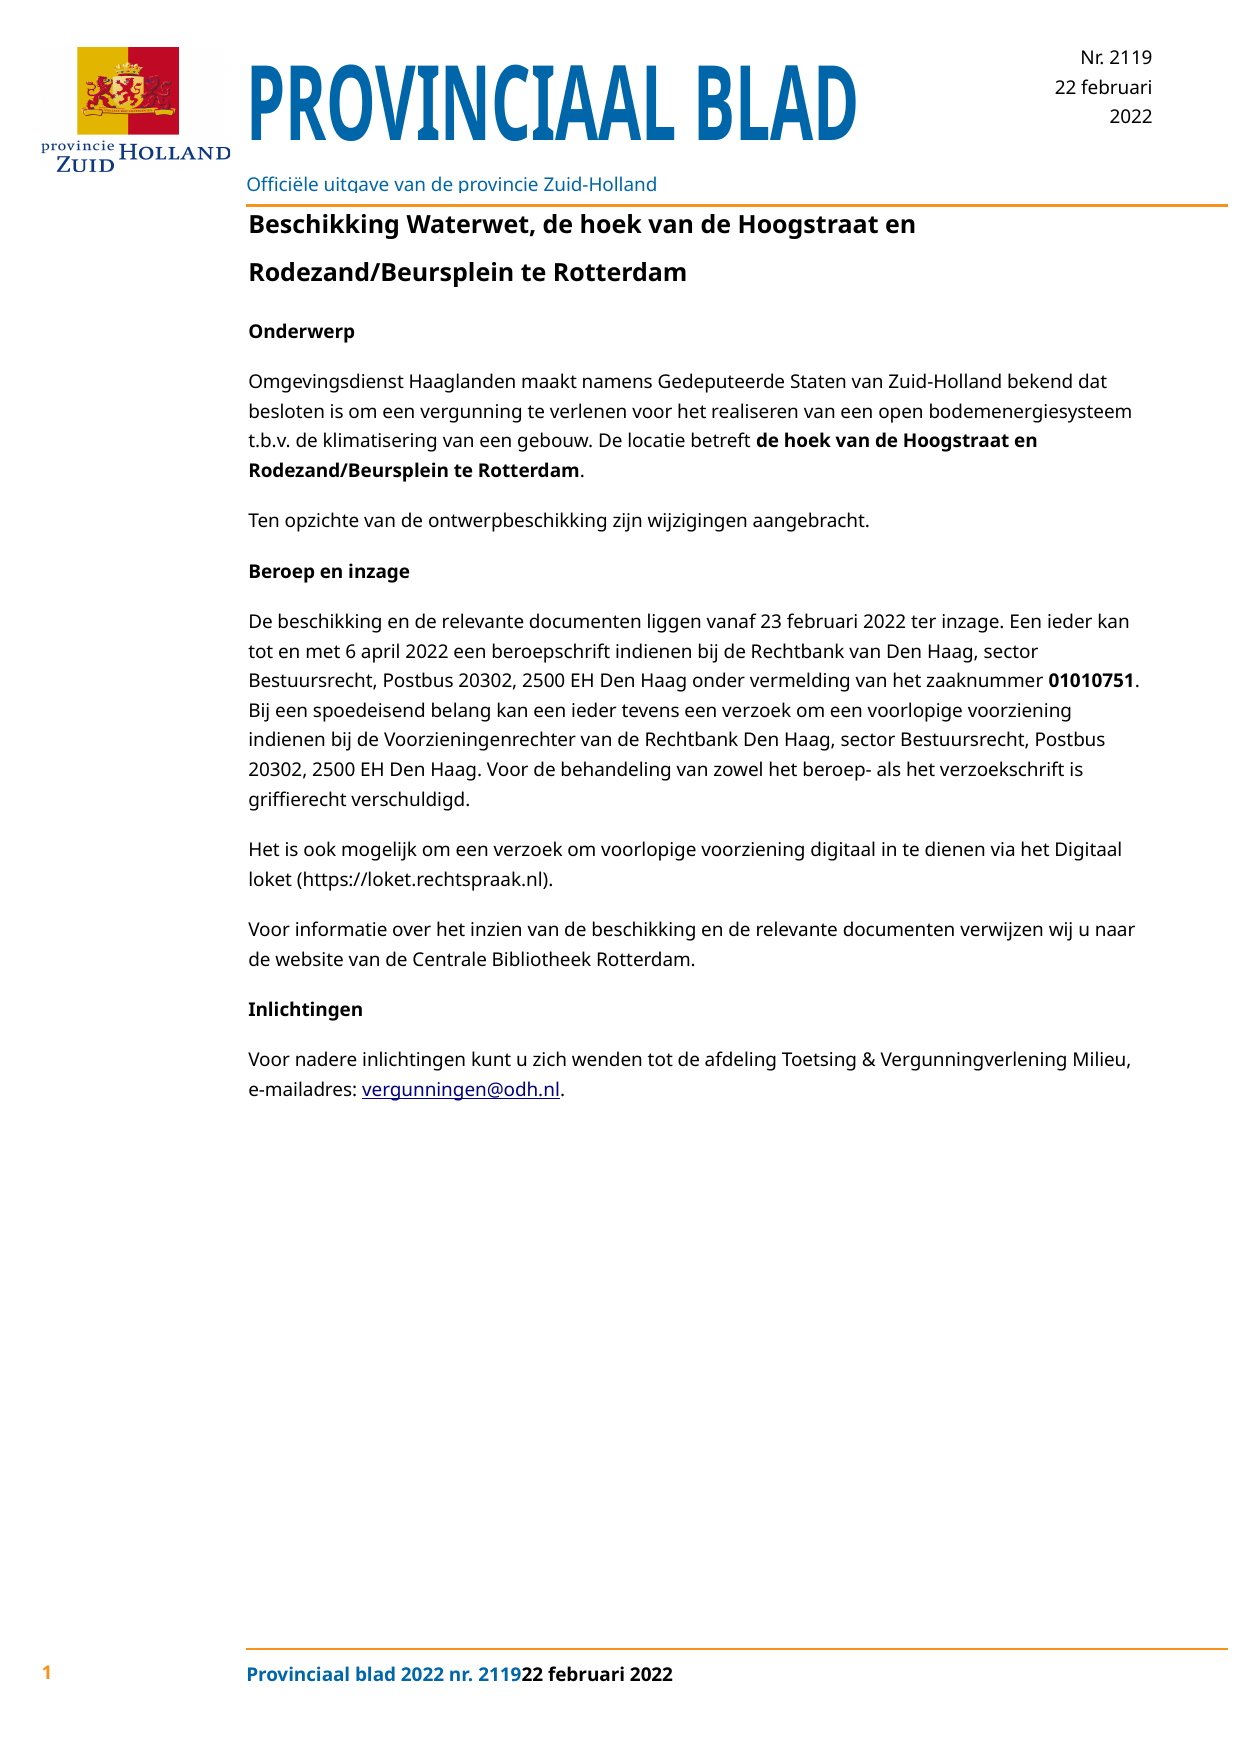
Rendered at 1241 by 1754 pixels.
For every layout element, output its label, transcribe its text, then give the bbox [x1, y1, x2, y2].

text Onderwerp [248, 318, 1152, 344]
text De beschikking en de relevante documenten liggen vanaf 23 februari 2022 ter inzage. Een ieder kan tot en met 6 april 2022 een beroepschrift indienen bij de Rechtbank van Den Haag, sector Bestuursrecht, Postbus 20302, 2500 EH Den Haag onder vermelding van het zaaknummer 01010751. Bij een spoedeisend belang kan een ieder tevens een verzoek om een voorlopige voorziening indienen bij de Voorzieningenrechter van de Rechtbank Den Haag, sector Bestuursrecht, Postbus 20302, 2500 EH Den Haag. Voor de behandeling van zowel het beroep- als het verzoekschrift is griffierecht verschuldigd. [248, 608, 1152, 812]
picture [41, 47, 231, 172]
text Voor nadere inlichtingen kunt u zich wenden tot de afdeling Toetsing & Vergunningverlening Milieu, e-mailadres: vergunningen@odh.nl. [248, 1047, 1152, 1102]
text Beroep en inzage [248, 558, 1152, 584]
text Inlichtingen [248, 996, 1152, 1022]
text Beschikking Waterwet, de hoek van de Hoogstraat en Rodezand/Beursplein te Rotterdam [248, 207, 1152, 288]
text Omgevingsdienst Haaglanden maakt namens Gedeputeerde Staten van Zuid-Holland bekend dat besloten is om een vergunning te verlenen voor het realiseren van een open bodemenergiesysteem t.b.v. de klimatisering van een gebouw. De locatie betreft de hoek van de Hoogstraat en Rodezand/Beursplein te Rotterdam. [248, 368, 1152, 483]
text Ten opzichte van de ontwerpbeschikking zijn wijzigingen aangebracht. [248, 507, 1152, 533]
text Voor informatie over het inzien van de beschikking en de relevante documenten verwijzen wij u naar de website van de Centrale Bibliotheek Rotterdam. [248, 916, 1152, 972]
text Het is ook mogelijk om een verzoek om voorlopige voorziening digitaal in te dienen via het Digitaal loket (https://loket.rechtspraak.nl). [248, 836, 1152, 892]
